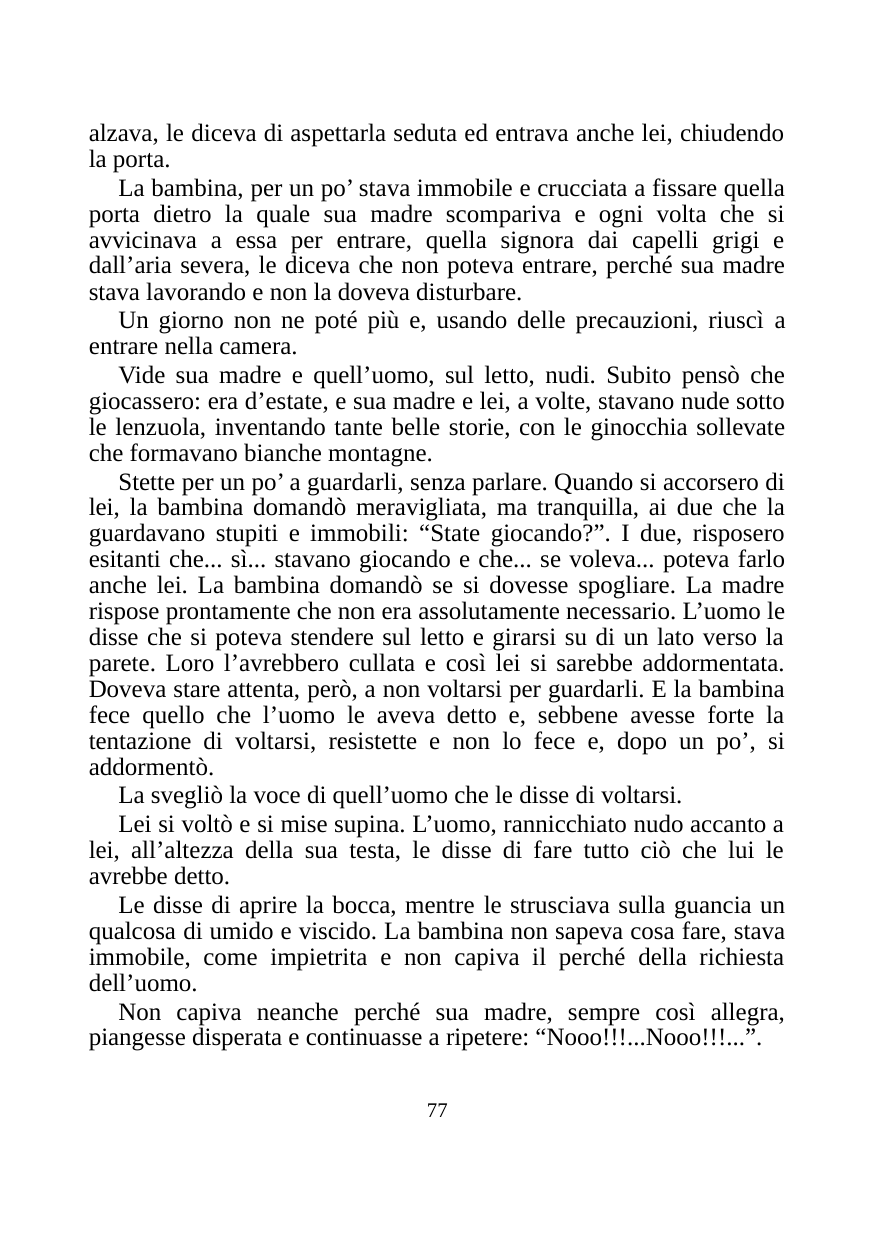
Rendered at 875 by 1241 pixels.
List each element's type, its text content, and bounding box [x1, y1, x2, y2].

text Stette per un po’ a guardarli, senza parlare. Quando si accorsero di lei, la bambina domandò meravigliata, ma tranquilla, ai due che la guardavano stupiti e immobili: “State giocando?”. I due, risposero esitanti che... sì... stavano giocando e che... se voleva... poteva farlo anche lei. La bambina domandò se si dovesse spogliare. La madre rispose prontamente che non era assolutamente necessario. L’uomo le disse che si poteva stendere sul letto e girarsi su di un lato verso la parete. Loro l’avrebbero cullata e così lei si sarebbe addormentata. Doveva stare attenta, però, a non voltarsi per guardarli. E la bambina fece quello che l’uomo le aveva detto e, sebbene avesse forte la tentazione di voltarsi, resistette e non lo fece e, dopo un po’, si addormentò. [88, 467, 786, 781]
text Le disse di aprire la bocca, mentre le strusciava sulla guancia un qualcosa di umido e viscido. La bambina non sapeva cosa fare, stava immobile, come impietrita e non capiva il perché della richiesta dell’uomo. [88, 890, 786, 997]
text Un giorno non ne poté più e, usando delle precauzioni, riuscì a entrare nella camera. [88, 305, 786, 360]
text La svegliò la voce di quell’uomo che le disse di voltarsi. [88, 781, 786, 809]
text Vide sua madre e quell’uomo, sul letto, nudi. Subito pensò che giocassero: era d’estate, e sua madre e lei, a volte, stavano nude sotto le lenzuola, inventando tante belle storie, con le ginocchia sollevate che formavano bianche montagne. [88, 360, 786, 467]
text La bambina, per un po’ stava immobile e crucciata a fissare quella porta dietro la quale sua madre scompariva e ogni volta che si avvicinava a essa per entrare, quella signora dai capelli grigi e dall’aria severa, le diceva che non poteva entrare, perché sua madre stava lavorando e non la doveva disturbare. [88, 173, 786, 305]
text alzava, le diceva di aspettarla seduta ed entrava anche lei, chiudendo la porta. [88, 118, 786, 173]
text Lei si voltò e si mise supina. L’uomo, rannicchiato nudo accanto a lei, all’altezza della sua testa, le disse di fare tutto ciò che lui le avrebbe detto. [88, 809, 786, 890]
text Non capiva neanche perché sua madre, sempre così allegra, piangesse disperata e continuasse a ripetere: “Nooo!!!...Nooo!!!...”. [88, 997, 786, 1051]
